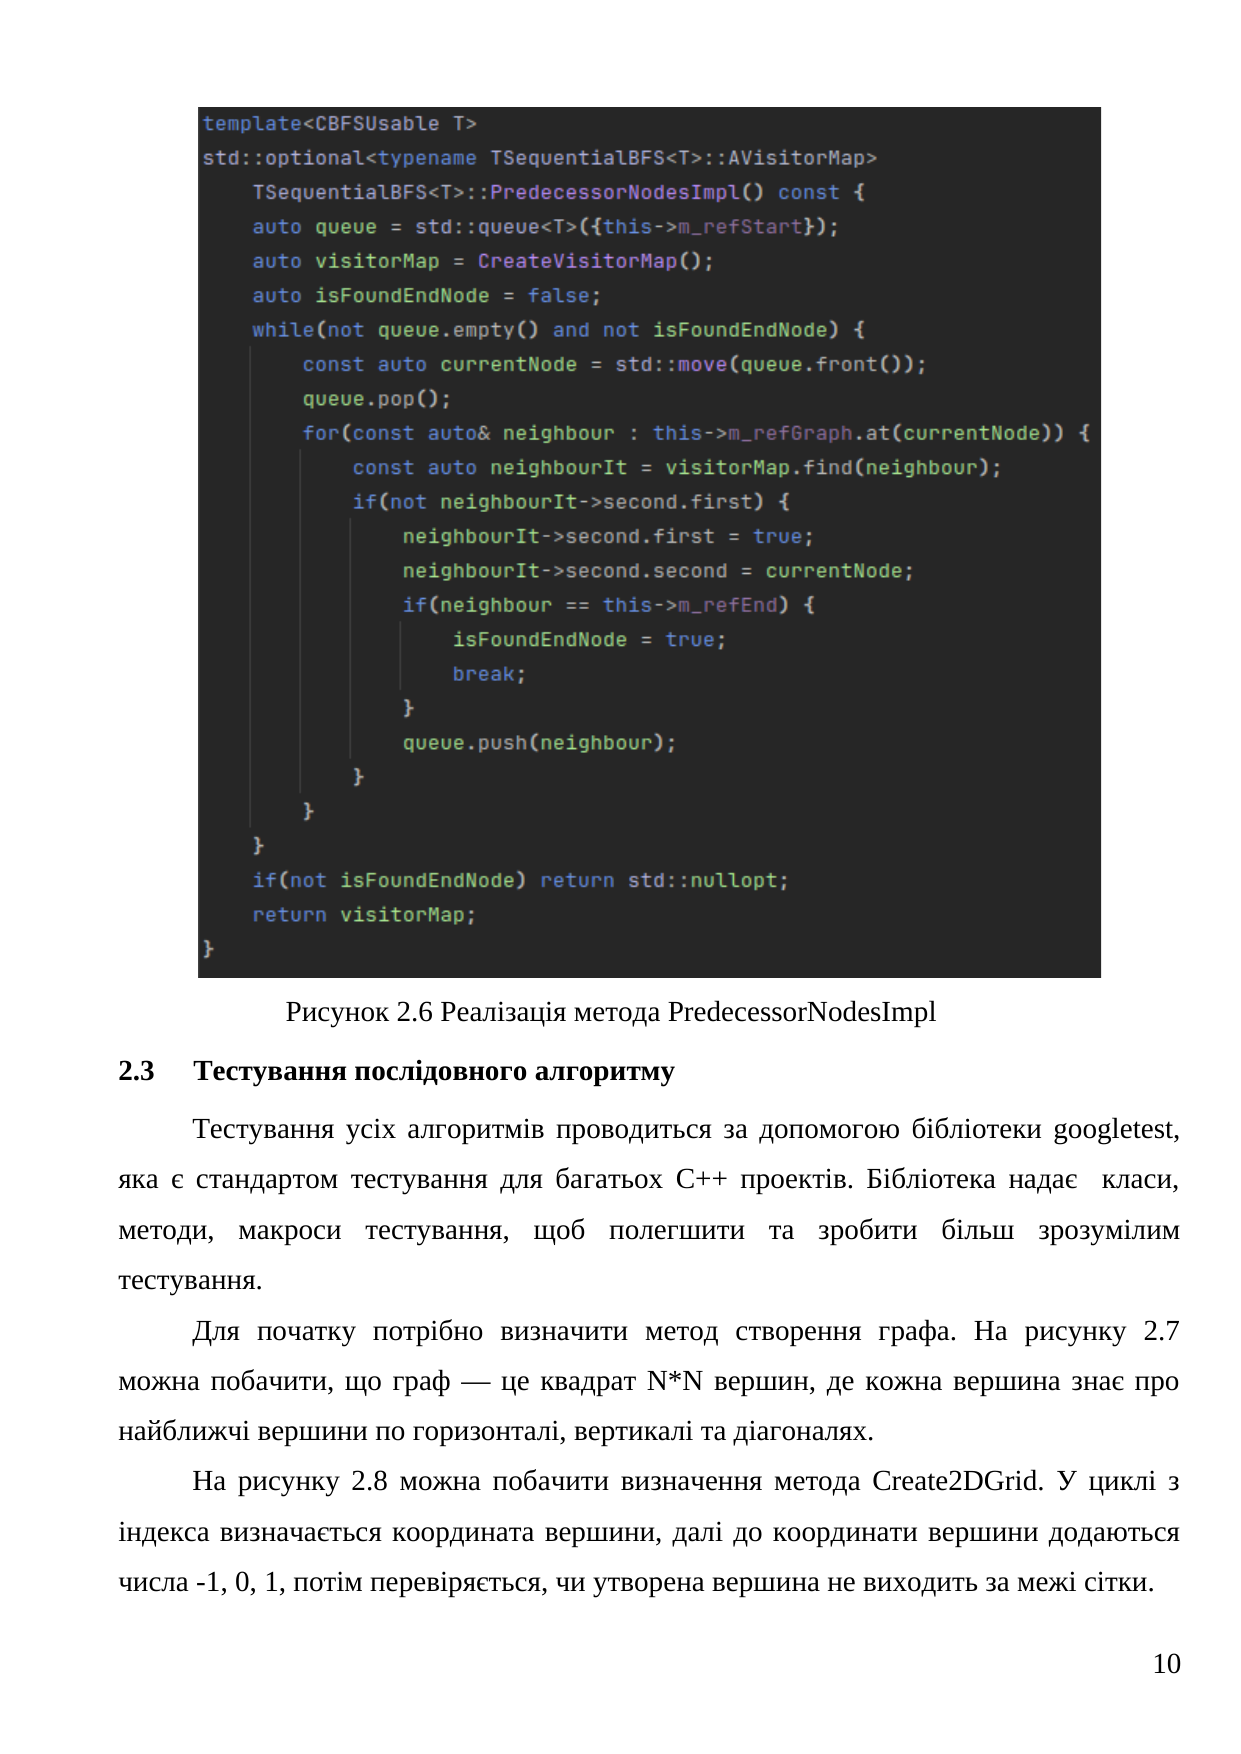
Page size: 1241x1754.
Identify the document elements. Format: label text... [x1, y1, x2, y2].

subtitle Тестування послідовного алгоритму [118, 1053, 1181, 1086]
text На рисунку 2.8 можна побачити визначення метода Create2DGrid. У циклі з індекса визначається координата вершини, далі до координати вершини додаються числа -1, 0, 1, потім перевіряється, чи утворена вершина не виходить за межі сітки. [118, 1463, 1181, 1598]
text Тестування усіх алгоритмів проводиться за допомогою бібліотеки googletest, яка є стандартом тестування для багатьох С++ проектів. Бібліотека надає класи, методи, макроси тестування, щоб полегшити та зробити більш зрозумілим тестування. [118, 1111, 1181, 1296]
list Реалізація метода PredecessorNodesImpl [118, 994, 1181, 1028]
picture [198, 107, 1102, 978]
text Для початку потрібно визначити метод створення графа. На рисунку 2.7 можна побачити, що граф — це квадрат N*N вершин, де кожна вершина знає про найближчі вершини по горизонталі, вертикалі та діагоналях. [118, 1313, 1181, 1447]
